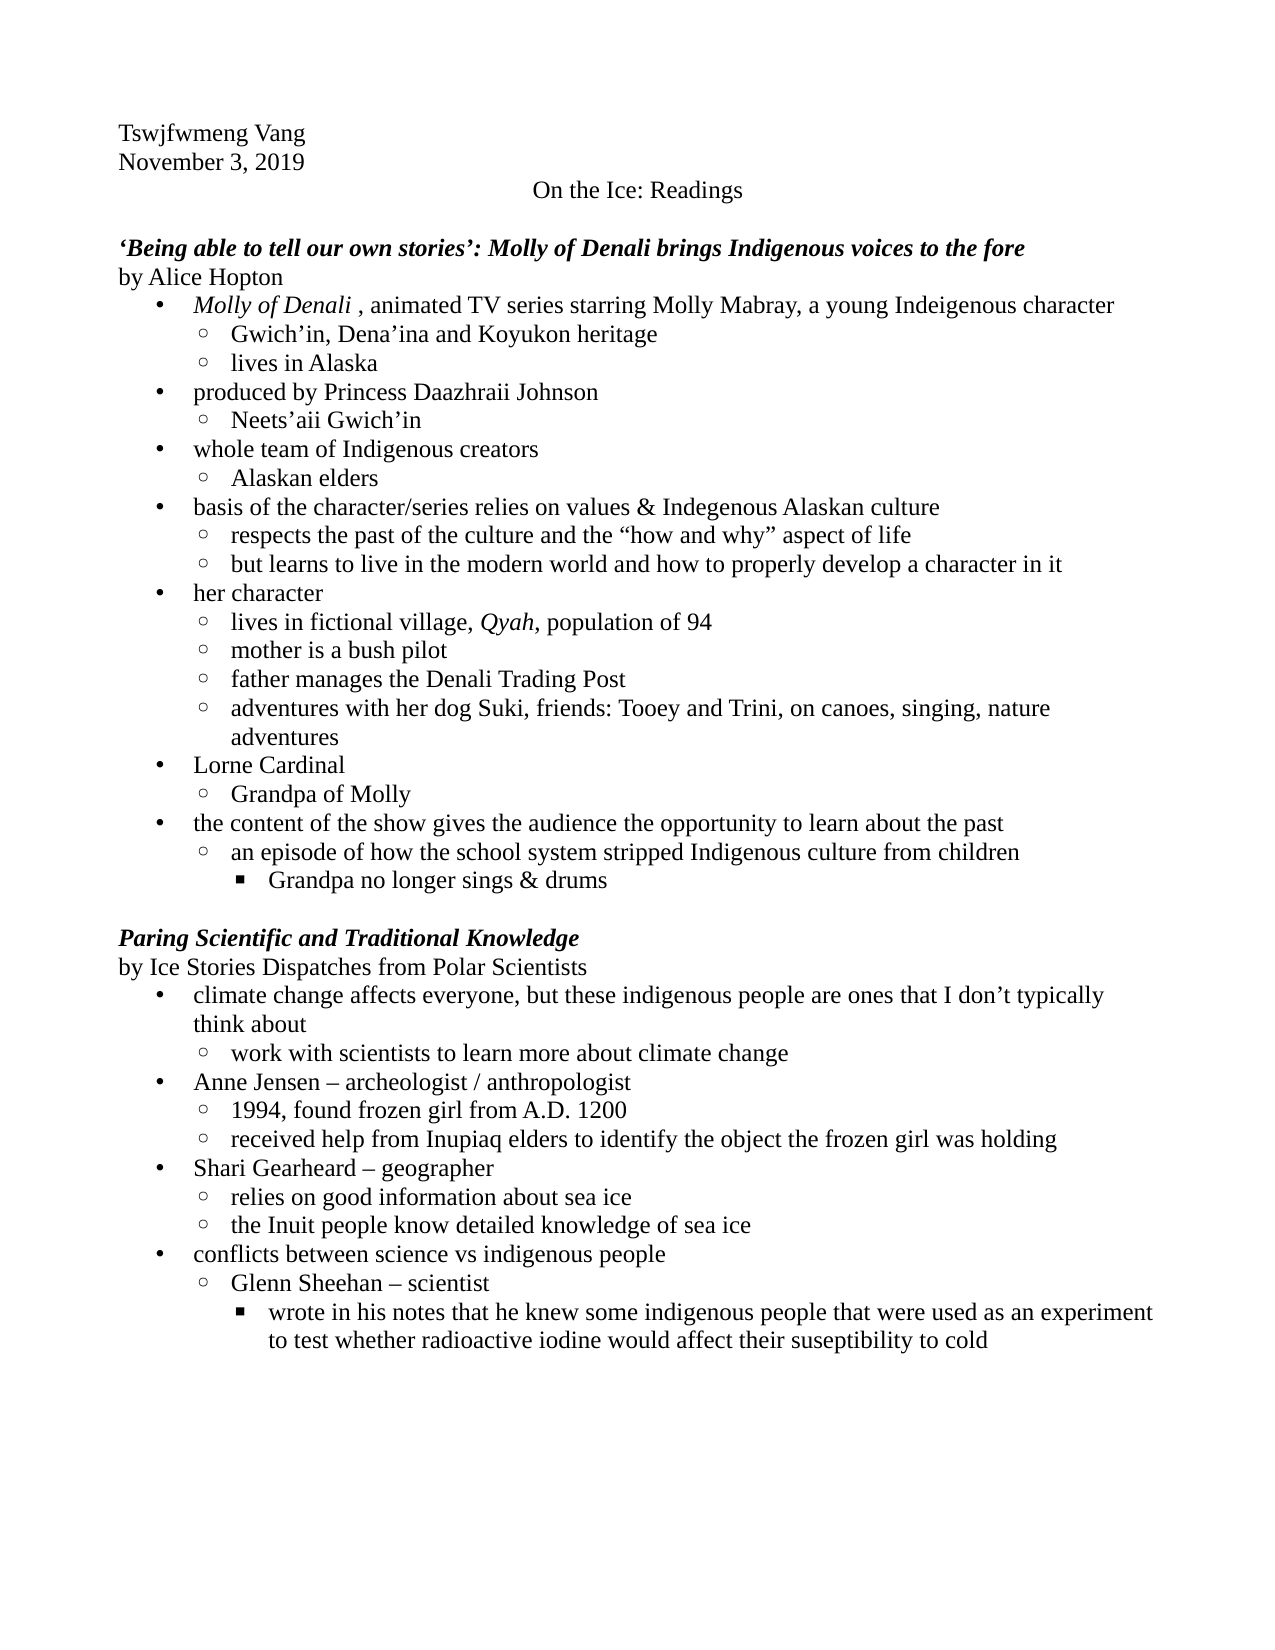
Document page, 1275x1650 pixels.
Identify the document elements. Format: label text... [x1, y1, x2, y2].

list Gwich’in, Dena’ina and Koyukon heritage [193, 319, 1157, 348]
text On the Ice: Readings [118, 176, 1157, 204]
list conflicts between science vs indigenous people [156, 1239, 1157, 1268]
list Lorne Cardinal [156, 751, 1157, 779]
text Tswjfwmeng Vang [118, 118, 1157, 147]
list Grandpa of Molly [193, 779, 1157, 808]
list Grandpa no longer sings & drums [231, 866, 1157, 894]
list wrote in his notes that he knew some indigenous people that were used as an experiment to test whether radioactive iodine would affect their suseptibility to cold [231, 1297, 1157, 1354]
list basis of the character/series relies on values & Indegenous Alaskan culture [156, 492, 1157, 521]
list the content of the show gives the audience the opportunity to learn about the past [156, 808, 1157, 837]
list work with scientists to learn more about climate change [193, 1038, 1157, 1067]
list the Inuit people know detailed knowledge of sea ice [193, 1211, 1157, 1239]
list adventures with her dog Suki, friends: Tooey and Trini, on canoes, singing, nature adventures [193, 693, 1157, 751]
list her character [156, 578, 1157, 607]
list Shari Gearheard – geographer [156, 1153, 1157, 1182]
list respects the past of the culture and the “how and why” aspect of life [193, 521, 1157, 549]
list whole team of Indigenous creators [156, 434, 1157, 463]
list Glenn Sheehan – scientist [193, 1268, 1157, 1297]
list lives in fictional village, Qyah, population of 94 [193, 607, 1157, 636]
list climate change affects everyone, but these indigenous people are ones that I don’t typically think about [156, 981, 1157, 1038]
list father manages the Denali Trading Post [193, 664, 1157, 693]
text ‘Being able to tell our own stories’: Molly of Denali brings Indigenous voices to the fore [118, 233, 1157, 262]
list an episode of how the school system stripped Indigenous culture from children [193, 837, 1157, 866]
list but learns to live in the modern world and how to properly develop a character in it [193, 549, 1157, 578]
list received help from Inupiaq elders to identify the object the frozen girl was holding [193, 1124, 1157, 1153]
list lives in Alaska [193, 348, 1157, 377]
list Neets’aii Gwich’in [193, 406, 1157, 434]
list Alaskan elders [193, 463, 1157, 492]
list Anne Jensen – archeologist / anthropologist [156, 1067, 1157, 1096]
list produced by Princess Daazhraii Johnson [156, 377, 1157, 406]
text by Ice Stories Dispatches from Polar Scientists [118, 952, 1157, 981]
text November 3, 2019 [118, 147, 1157, 176]
list mother is a bush pilot [193, 636, 1157, 664]
text by Alice Hopton [118, 262, 1157, 291]
list Molly of Denali , animated TV series starring Molly Mabray, a young Indeigenous character [156, 291, 1157, 319]
text Paring Scientific and Traditional Knowledge [118, 923, 1157, 952]
list relies on good information about sea ice [193, 1182, 1157, 1211]
list 1994, found frozen girl from A.D. 1200 [193, 1096, 1157, 1124]
